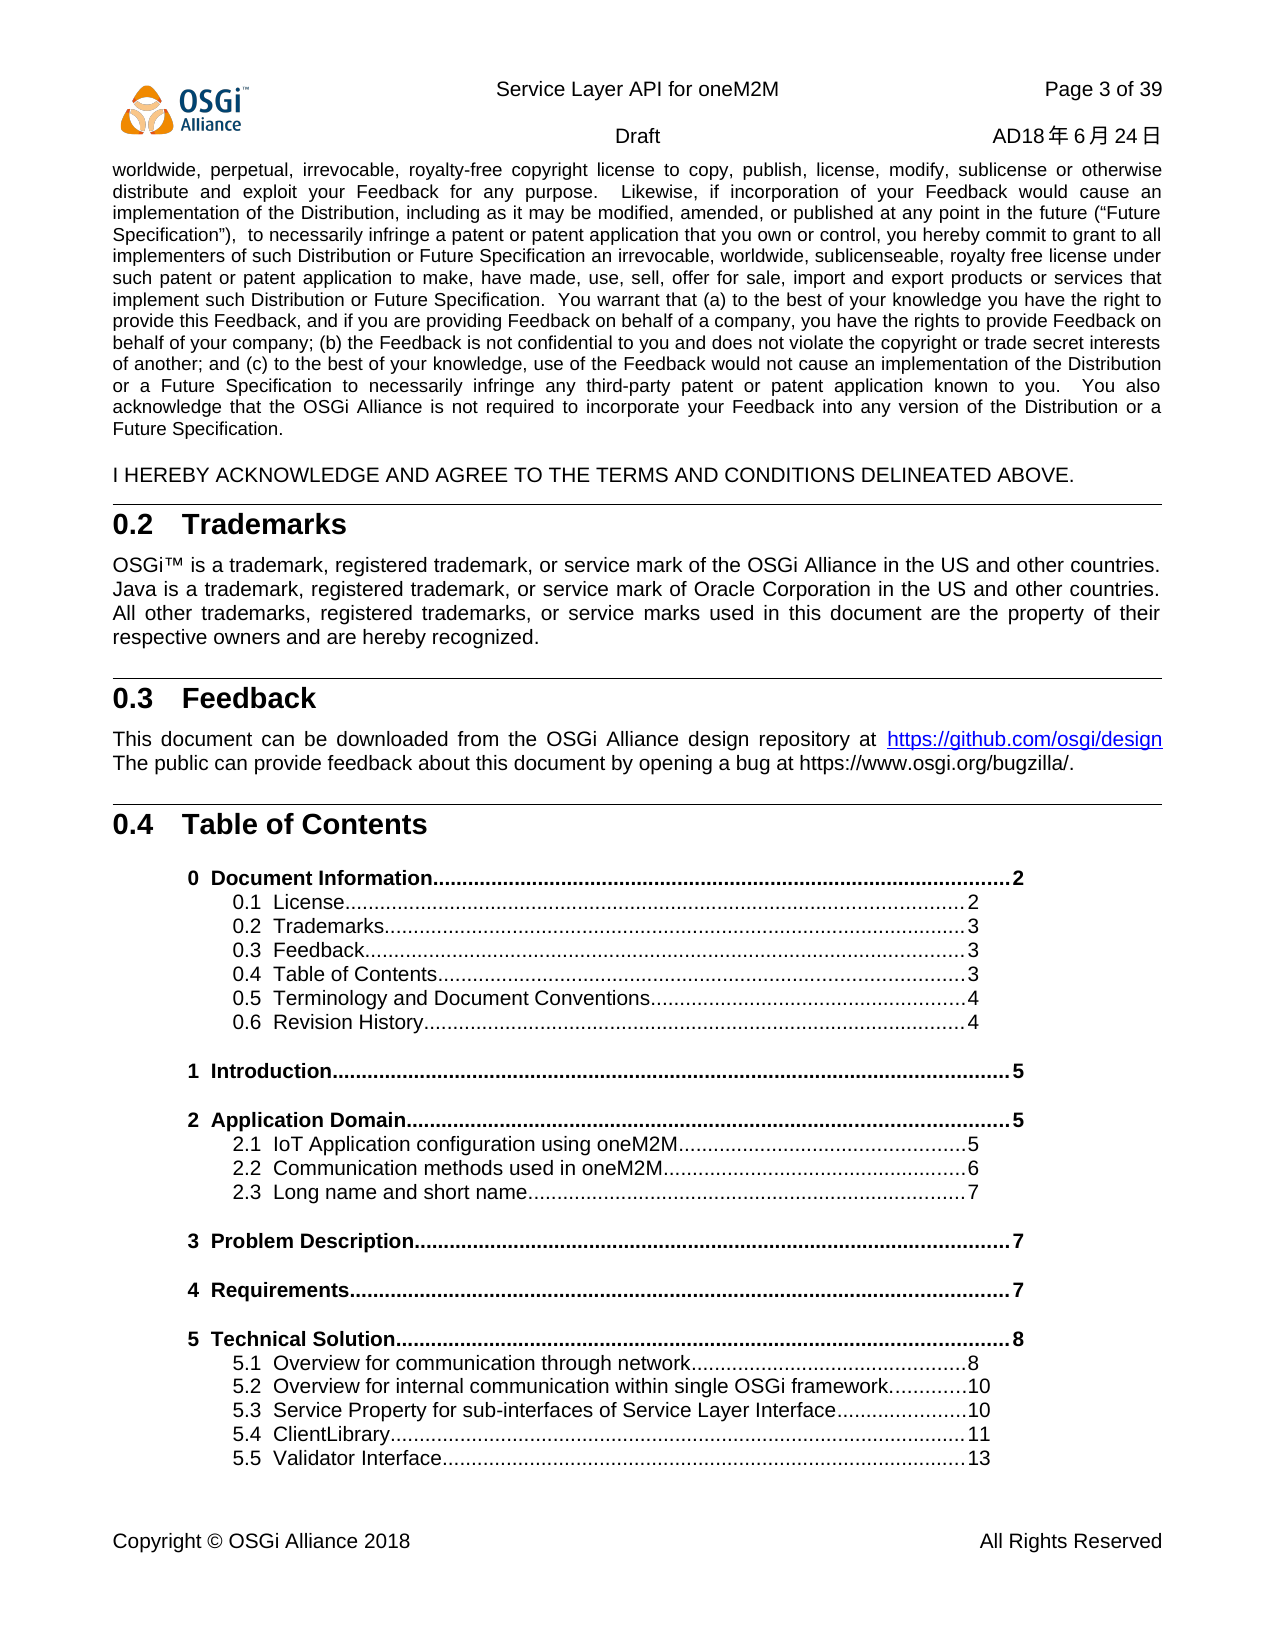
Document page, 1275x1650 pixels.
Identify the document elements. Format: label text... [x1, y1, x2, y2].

text 4 Requirements 7 [187, 1277, 1162, 1301]
text 5.4 ClientLibrary 11 [232, 1422, 1162, 1446]
text OSGi™ is a trademark, registered trademark, or service mark of the OSGi Alliance in the US and other countries. Java is a trademark, registered trademark, or service mark of Oracle Corporation in the US and other countries. All other trademarks, registered trademarks, or service marks used in this document are the property of their respective owners and are hereby recognized. [112, 553, 1162, 649]
text 2 Application Domain 5 [187, 1108, 1162, 1132]
text 5.5 Validator Interface 13 [232, 1446, 1162, 1470]
text 2.3 Long name and short name 7 [232, 1179, 1162, 1203]
text 5 Technical Solution 8 [187, 1326, 1162, 1350]
text worldwide, perpetual, irrevocable, royalty-free copyright license to copy, publish, license, modify, sublicense or otherwise distribute and exploit your Feedback for any purpose. Likewise, if incorporation of your Feedback would cause an implementation of the Distribution, including as it may be modified, amended, or published at any point in the future (“Future Specification”), to necessarily infringe a patent or patent application that you own or control, you hereby commit to grant to all implementers of such Distribution or Future Specification an irrevocable, worldwide, sublicenseable, royalty free license under such patent or patent application to make, have made, use, sell, offer for sale, import and export products or services that implement such Distribution or Future Specification. You warrant that (a) to the best of your knowledge you have the right to provide this Feedback, and if you are providing Feedback on behalf of a company, you have the rights to provide Feedback on behalf of your company; (b) the Feedback is not confidential to you and does not violate the copyright or trade secret interests of another; and (c) to the best of your knowledge, use of the Feedback would not cause an implementation of the Distribution or a Future Specification to necessarily infringe any third-party patent or patent application known to you. You also acknowledge that the OSGi Alliance is not required to incorporate your Feedback into any version of the Distribution or a Future Specification. [112, 159, 1162, 439]
text 1 Introduction 5 [187, 1059, 1162, 1083]
subtitle Table of Contents [112, 805, 1162, 841]
text 0.6 Revision History 4 [232, 1010, 1162, 1034]
text 0.4 Table of Contents 3 [232, 962, 1162, 986]
text I HEREBY ACKNOWLEDGE AND AGREE TO THE TERMS AND CONDITIONS DELINEATED ABOVE. [112, 463, 1162, 487]
text 0.3 Feedback 3 [232, 938, 1162, 962]
text 2.2 Communication methods used in oneM2M 6 [232, 1156, 1162, 1179]
text 5.3 Service Property for sub-interfaces of Service Layer Interface 10 [232, 1398, 1162, 1422]
text 5.2 Overview for internal communication within single OSGi framework. 10 [232, 1374, 1162, 1398]
text 0 Document Information 2 [187, 866, 1162, 890]
picture [113, 78, 257, 142]
text 2.1 IoT Application configuration using oneM2M 5 [232, 1132, 1162, 1156]
text 0.5 Terminology and Document Conventions 4 [232, 986, 1162, 1010]
text 0.2 Trademarks 3 [232, 914, 1162, 938]
text 3 Problem Description 7 [187, 1228, 1162, 1252]
text 5.1 Overview for communication through network 8 [232, 1350, 1162, 1374]
subtitle Trademarks [112, 505, 1162, 541]
subtitle Feedback [112, 679, 1162, 715]
text 0.1 License 2 [232, 890, 1162, 914]
text This document can be downloaded from the OSGi Alliance design repository at https://github.com/osgi/design The public can provide feedback about this document by opening a bug at https://www.osgi.org/bugzilla/. [112, 727, 1162, 775]
